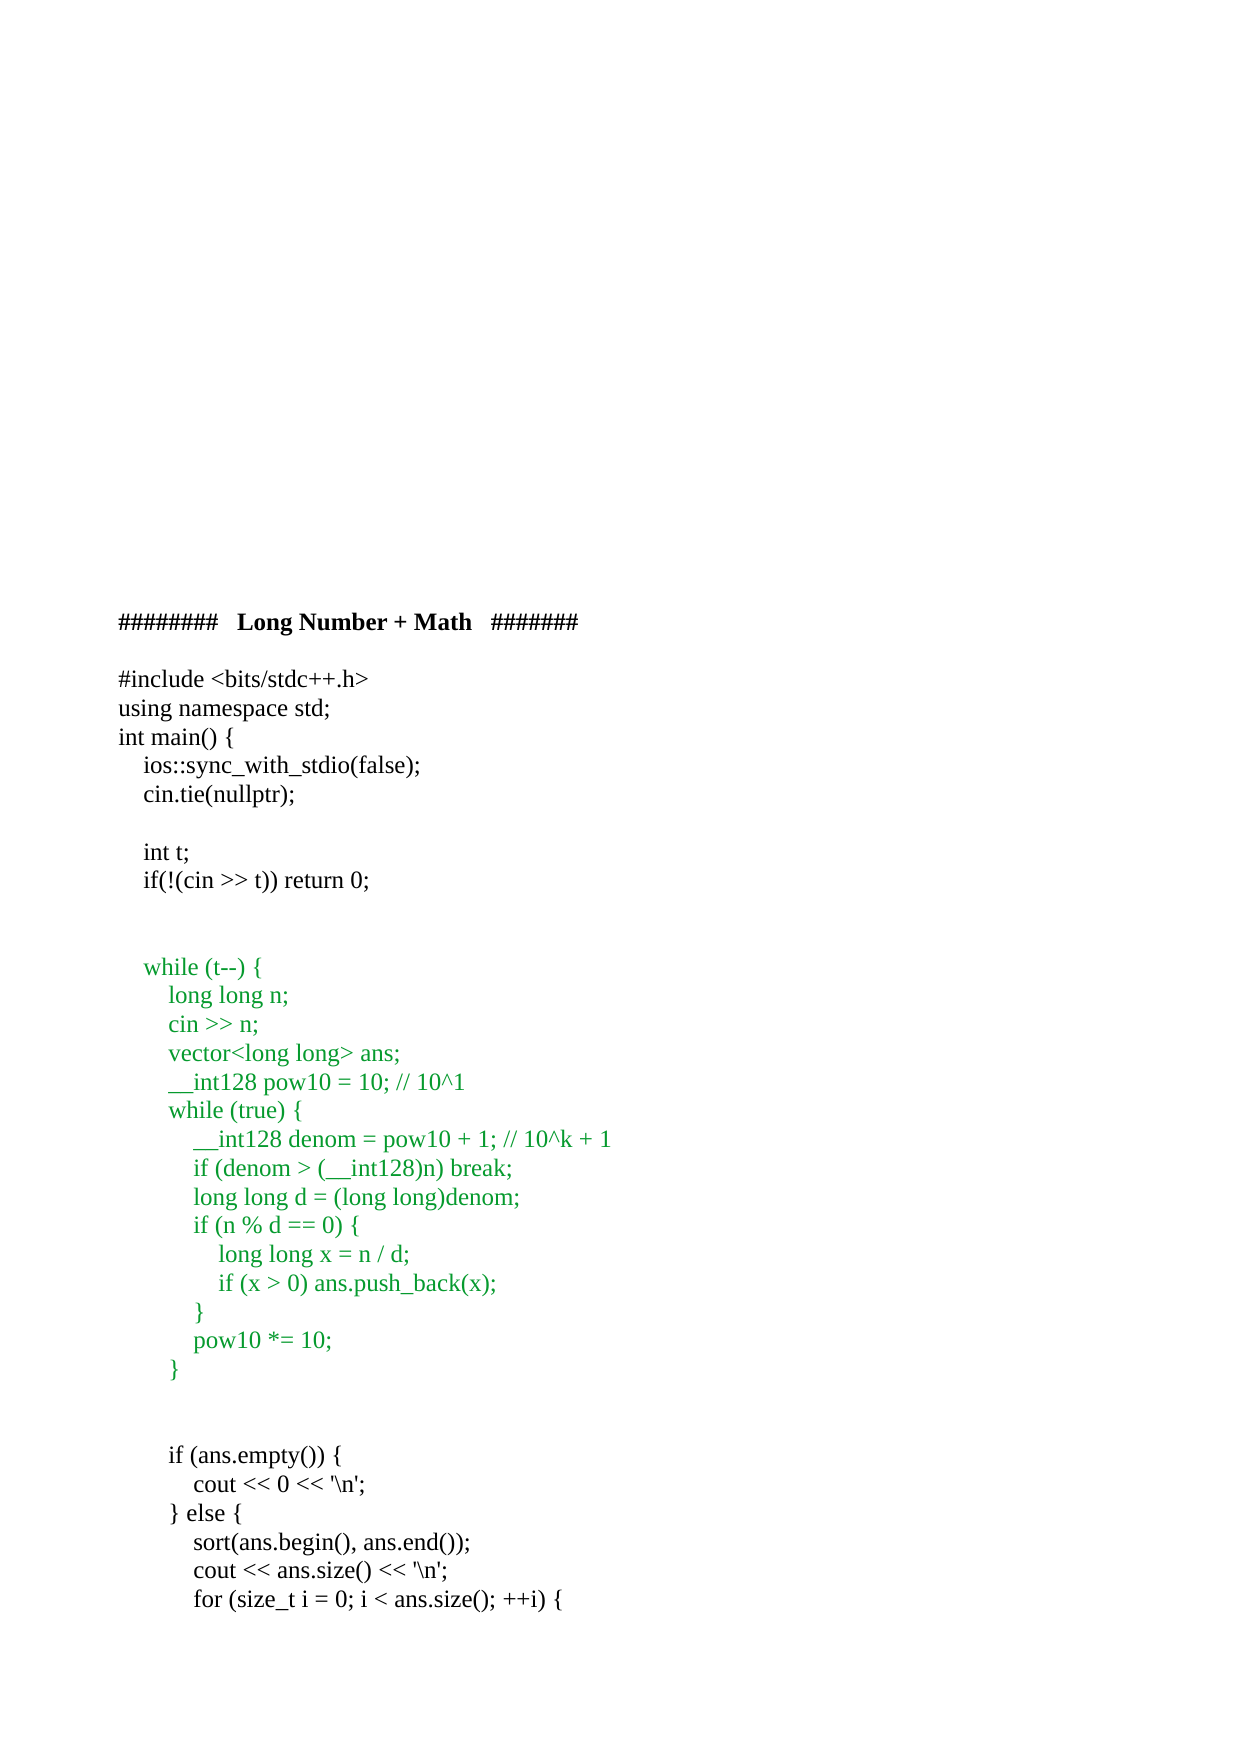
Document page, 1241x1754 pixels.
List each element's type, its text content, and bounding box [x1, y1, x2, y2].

text int t; [118, 837, 1122, 866]
text ios::sync_with_stdio(false); [118, 751, 1122, 779]
text vector<long long> ans; [118, 1038, 1122, 1067]
text } [118, 1297, 1122, 1326]
text cout << 0 << '\n'; [118, 1469, 1122, 1498]
text cin.tie(nullptr); [118, 779, 1122, 808]
text if (ans.empty()) { [118, 1441, 1122, 1469]
text int main() { [118, 722, 1122, 751]
text for (size_t i = 0; i < ans.size(); ++i) { [118, 1584, 1122, 1613]
text } else { [118, 1498, 1122, 1527]
text #include <bits/stdc++.h> [118, 664, 1122, 693]
text ######## Long Number + Math ####### [118, 607, 1122, 636]
text } [118, 1354, 1122, 1383]
text if(!(cin >> t)) return 0; [118, 866, 1122, 894]
text using namespace std; [118, 693, 1122, 722]
text if (x > 0) ans.push_back(x); [118, 1268, 1122, 1297]
text cout << ans.size() << '\n'; [118, 1556, 1122, 1584]
text long long n; [118, 981, 1122, 1009]
text __int128 pow10 = 10; // 10^1 [118, 1067, 1122, 1096]
text long long d = (long long)denom; [118, 1182, 1122, 1211]
text while (t--) { [118, 952, 1122, 981]
text cin >> n; [118, 1009, 1122, 1038]
text long long x = n / d; [118, 1239, 1122, 1268]
text sort(ans.begin(), ans.end()); [118, 1527, 1122, 1556]
text if (n % d == 0) { [118, 1211, 1122, 1239]
text while (true) { [118, 1096, 1122, 1124]
text __int128 denom = pow10 + 1; // 10^k + 1 [118, 1124, 1122, 1153]
text if (denom > (__int128)n) break; [118, 1153, 1122, 1182]
text pow10 *= 10; [118, 1326, 1122, 1354]
